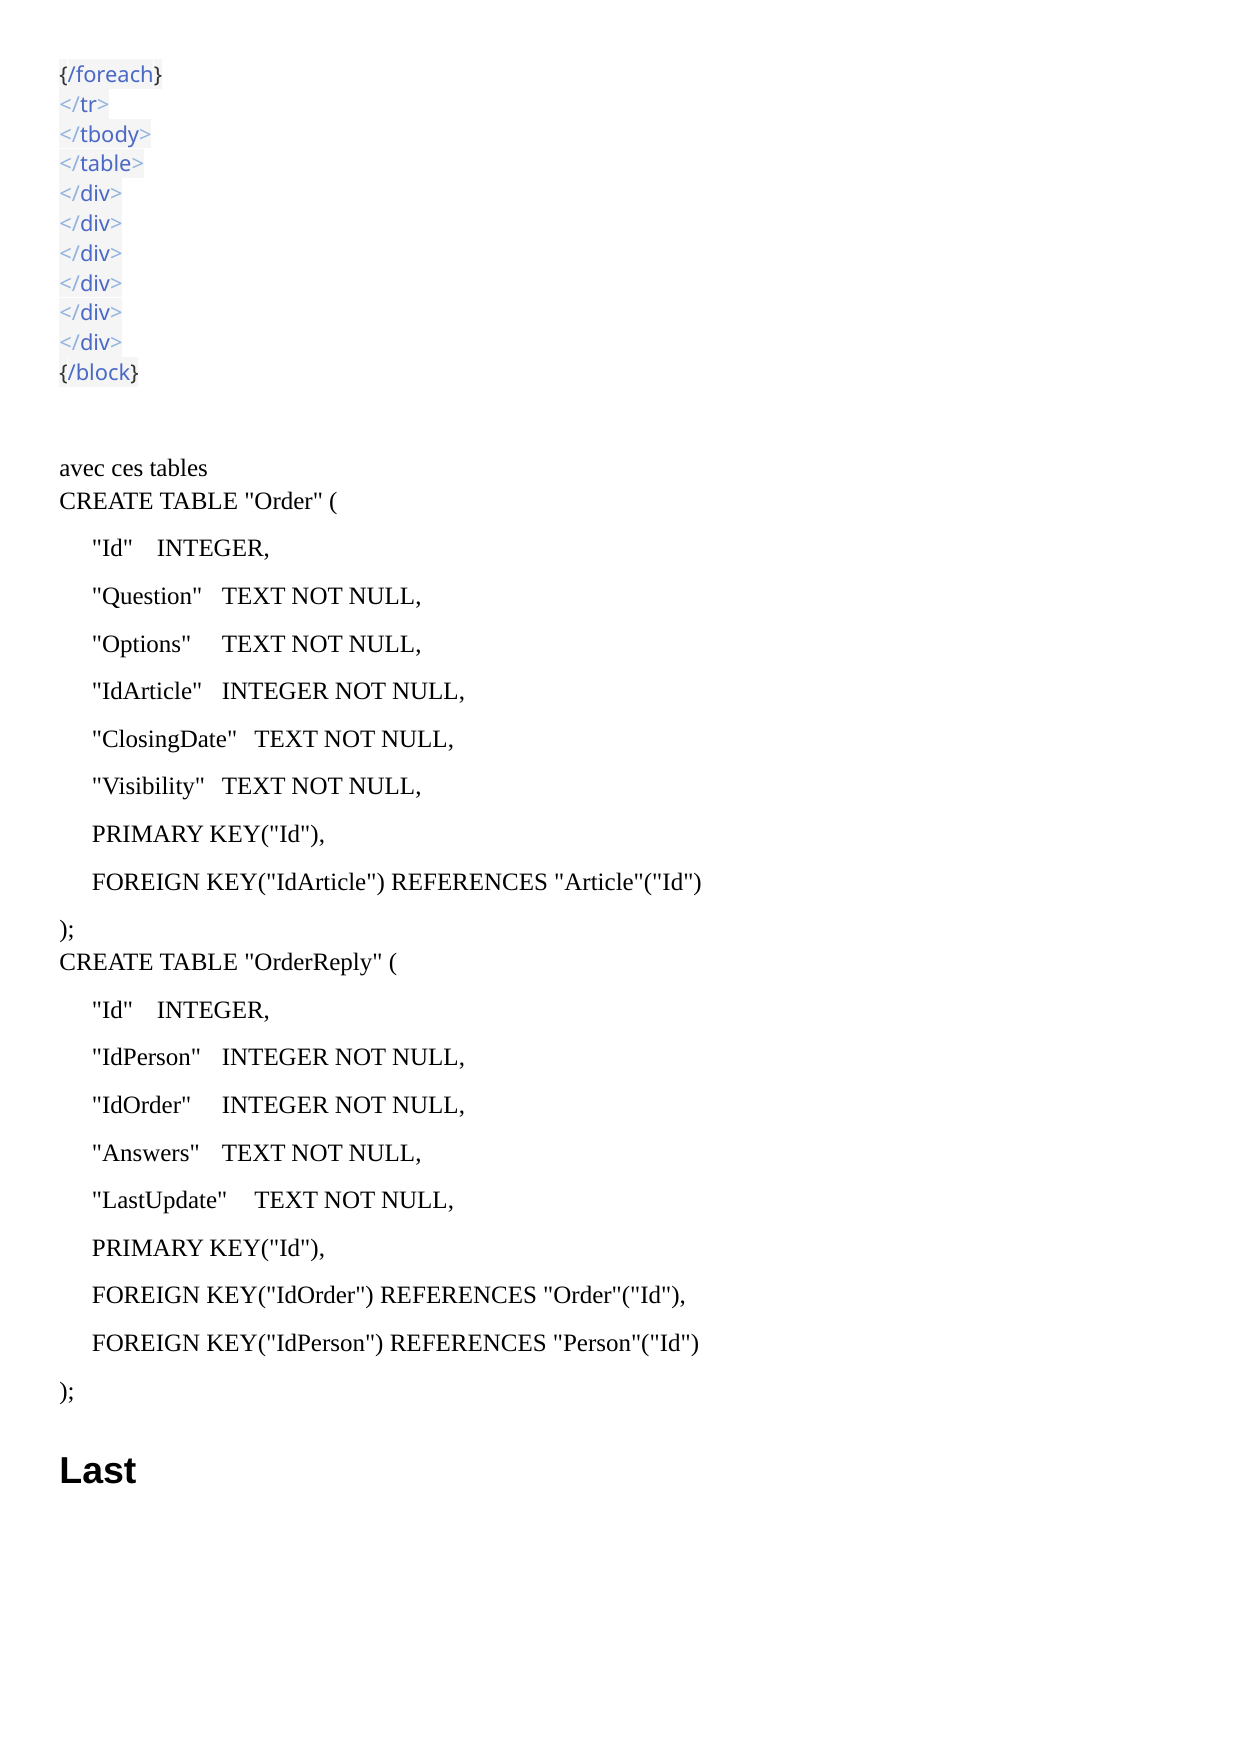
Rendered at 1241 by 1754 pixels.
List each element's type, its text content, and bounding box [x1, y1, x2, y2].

text "IdOrder" INTEGER NOT NULL, [59, 1090, 1181, 1119]
text "Answers" TEXT NOT NULL, [59, 1138, 1181, 1166]
text "IdArticle" INTEGER NOT NULL, [59, 676, 1181, 705]
text "Id" INTEGER, [59, 995, 1181, 1024]
text "Id" INTEGER, [59, 533, 1181, 562]
text </div> [59, 268, 1181, 297]
text "Options" TEXT NOT NULL, [59, 629, 1181, 657]
text PRIMARY KEY("Id"), [59, 1233, 1181, 1262]
text FOREIGN KEY("IdPerson") REFERENCES "Person"("Id") [59, 1328, 1181, 1357]
subtitle Last [59, 1448, 1181, 1491]
text </tr> [59, 89, 1181, 119]
text ); CREATE TABLE "OrderReply" ( [59, 914, 1181, 976]
text avec ces tables CREATE TABLE "Order" ( [59, 387, 1181, 514]
text </div> [59, 297, 1181, 327]
text {/foreach} [59, 59, 1181, 89]
text "Question" TEXT NOT NULL, [59, 581, 1181, 610]
text </div> [59, 208, 1181, 238]
text "IdPerson" INTEGER NOT NULL, [59, 1042, 1181, 1071]
text </div> [59, 327, 1181, 357]
text PRIMARY KEY("Id"), [59, 819, 1181, 848]
text "LastUpdate" TEXT NOT NULL, [59, 1185, 1181, 1214]
text </table> [59, 148, 1181, 178]
text FOREIGN KEY("IdOrder") REFERENCES "Order"("Id"), [59, 1281, 1181, 1309]
text </div> [59, 178, 1181, 208]
text </tbody> [59, 119, 1181, 148]
text "Visibility" TEXT NOT NULL, [59, 771, 1181, 800]
text </div> [59, 238, 1181, 268]
text FOREIGN KEY("IdArticle") REFERENCES "Article"("Id") [59, 867, 1181, 895]
text ); [59, 1376, 1181, 1404]
text "ClosingDate" TEXT NOT NULL, [59, 724, 1181, 753]
text {/block} [59, 357, 1181, 387]
